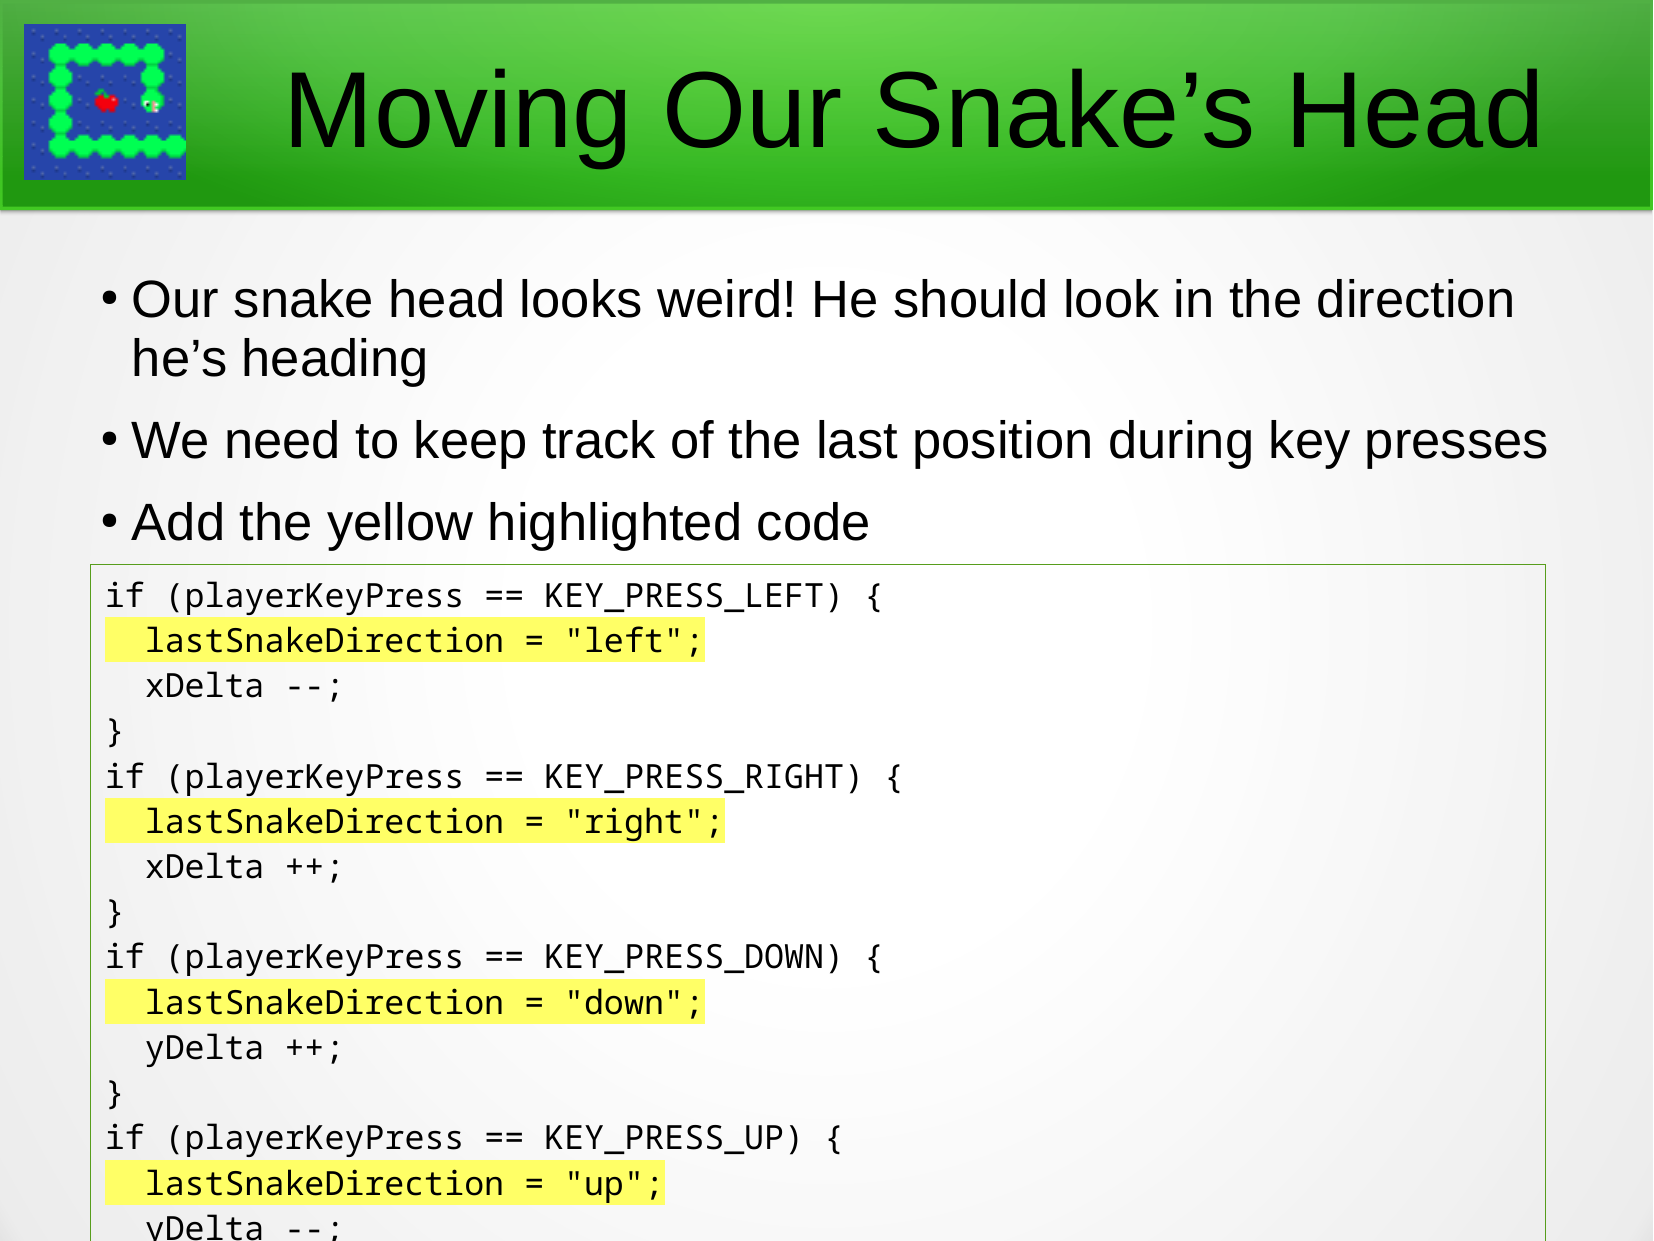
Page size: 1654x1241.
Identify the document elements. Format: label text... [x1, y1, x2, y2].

text_box if (playerKeyPress == KEY_PRESS_LEFT) { lastSnakeDirection = "left"; xDelta --; } if (playerKeyPress == KEY_PRESS_RIGHT) { lastSnakeDirection = "right"; xDelta ++; } if (playerKeyPress == KEY_PRESS_DOWN) { lastSnakeDirection = "down"; yDelta ++; } if (playerKeyPress == KEY_PRESS_UP) { lastSnakeDirection = "up"; yDelta --; } [90, 564, 1546, 1196]
title Moving Our Snake’s Head [195, 30, 1636, 190]
list Our snake head looks weird! He should look in the direction he’s heading We need to keep track of the last position during key presses Add the yellow highlighted code [90, 270, 1568, 601]
picture [24, 24, 186, 180]
